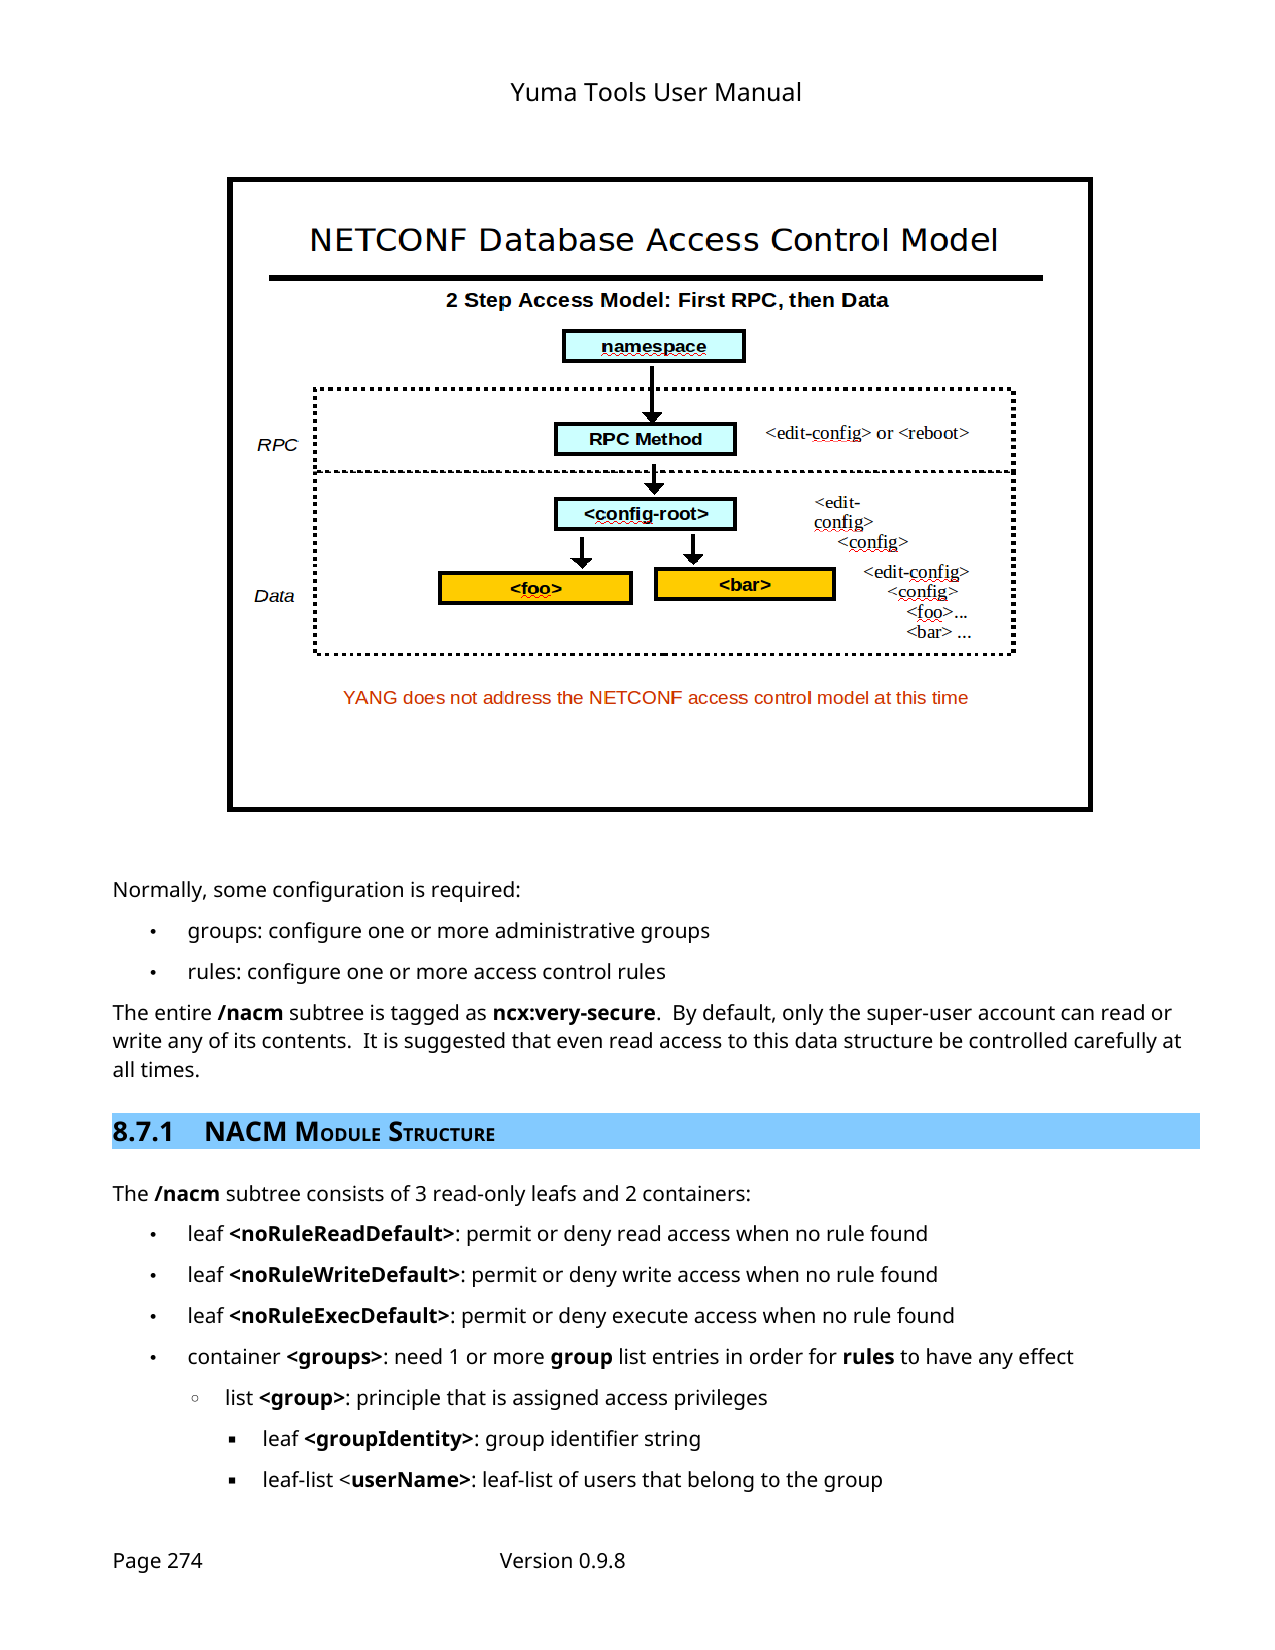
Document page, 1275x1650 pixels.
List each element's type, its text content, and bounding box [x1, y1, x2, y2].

list leaf <groupIdentity>: group identifier string [225, 1424, 1200, 1453]
list leaf <noRuleReadDefault>: permit or deny read access when no rule found [150, 1219, 1200, 1248]
list rules: configure one or more access control rules [150, 957, 1200, 986]
list leaf <noRuleWriteDefault>: permit or deny write access when no rule found [150, 1261, 1200, 1289]
list list <group>: principle that is assigned access privileges [187, 1383, 1200, 1412]
text The /nacm subtree consists of 3 read-only leafs and 2 containers: [112, 1179, 1200, 1207]
list leaf-list <userName>: leaf-list of users that belong to the group [225, 1465, 1200, 1494]
subtitle NACM Module Structure [112, 1113, 1200, 1149]
list container <groups>: need 1 or more group list entries in order for rules to have any effect [150, 1342, 1200, 1371]
text Normally, some configuration is required: [112, 875, 1200, 904]
list groups: configure one or more administrative groups [150, 916, 1200, 945]
text The entire /nacm subtree is tagged as ncx:very-secure. By default, only the super-user account can read or write any of its contents. It is suggested that even read access to this data structure be controlled carefully at all times. [112, 998, 1200, 1083]
list leaf <noRuleExecDefault>: permit or deny execute access when no rule found [150, 1301, 1200, 1330]
picture [162, 138, 1151, 835]
